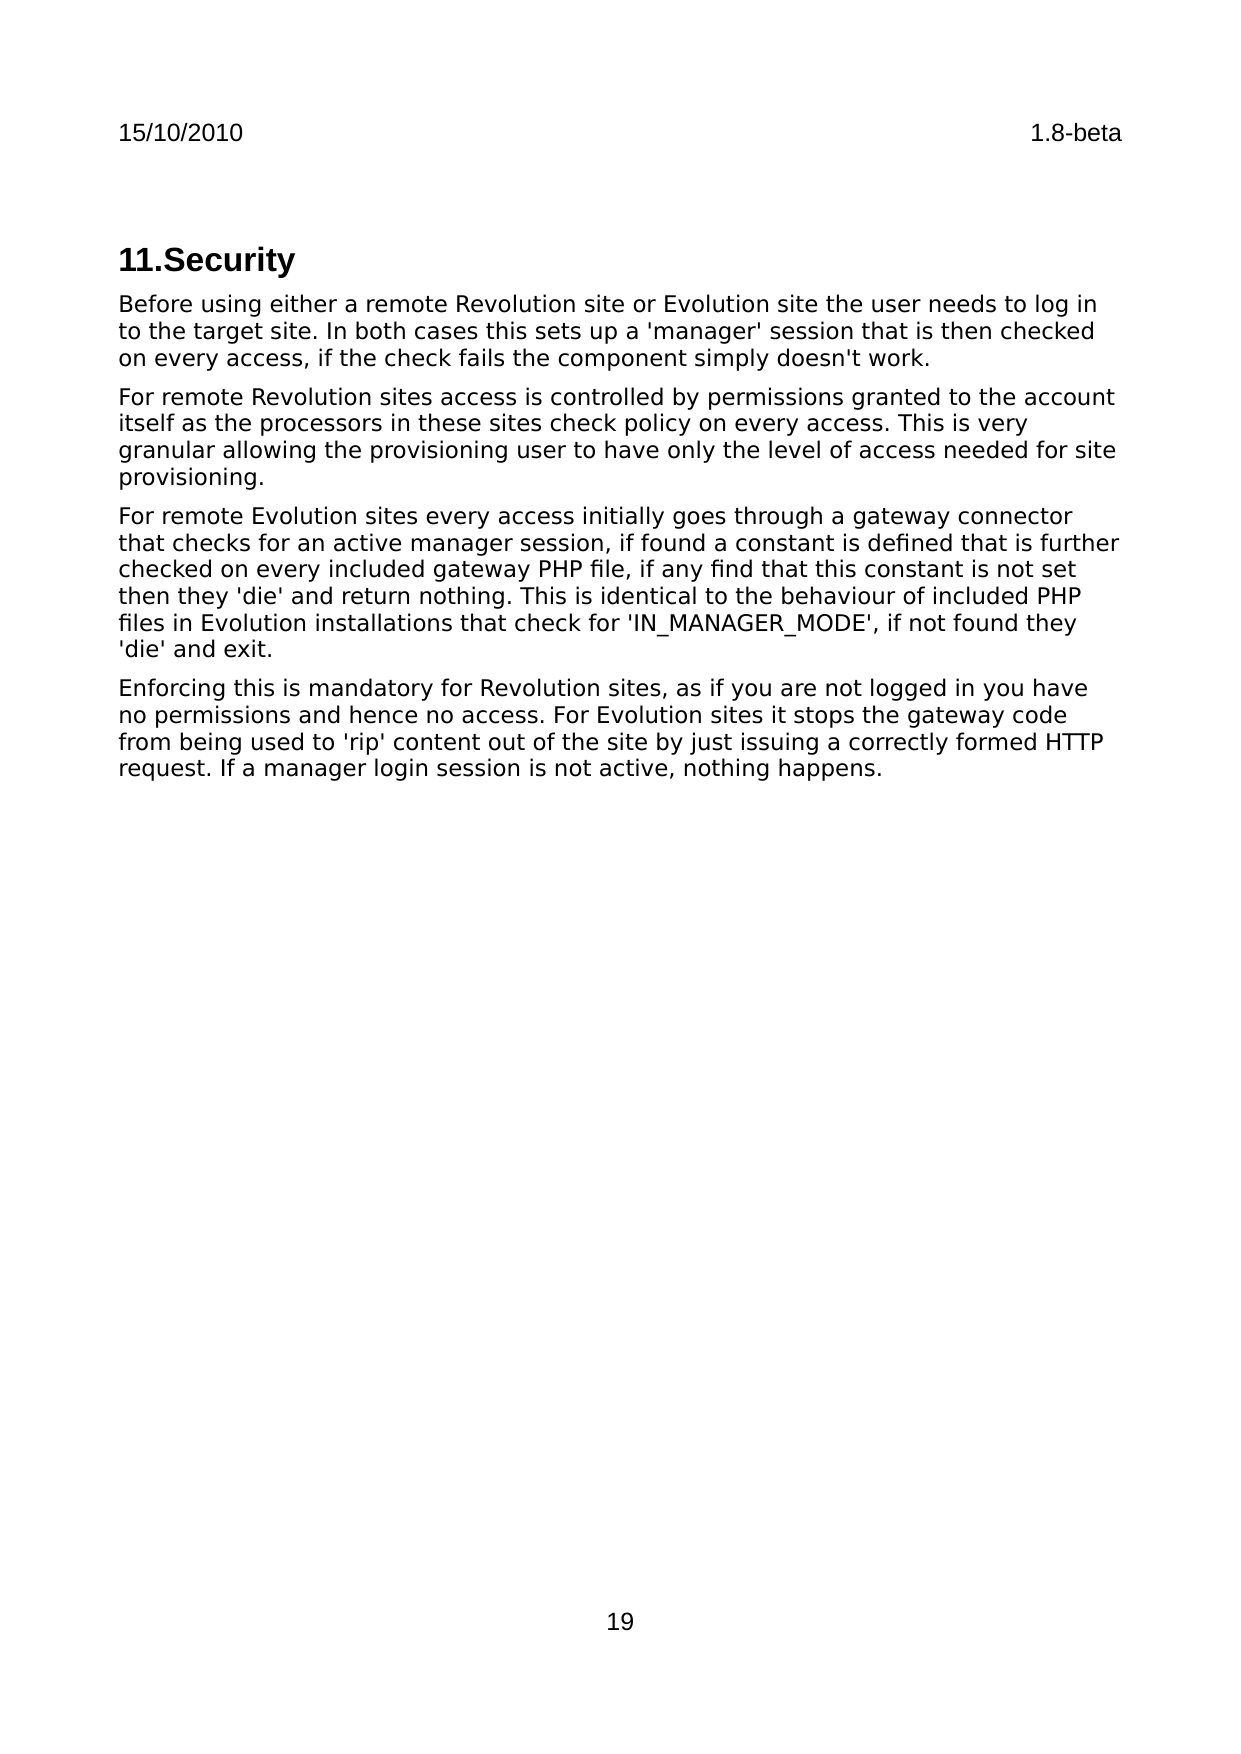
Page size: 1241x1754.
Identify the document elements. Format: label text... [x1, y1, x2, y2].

text Enforcing this is mandatory for Revolution sites, as if you are not logged in you have no permissions and hence no access. For Evolution sites it stops the gateway code from being used to 'rip' content out of the site by just issuing a correctly formed HTTP request. If a manager login session is not active, nothing happens. [118, 676, 1122, 782]
text For remote Evolution sites every access initially goes through a gateway connector that checks for an active manager session, if found a constant is defined that is further checked on every included gateway PHP file, if any find that this constant is not set then they 'die' and return nothing. This is identical to the behaviour of included PHP files in Evolution installations that check for 'IN_MANAGER_MODE', if not found they 'die' and exit. [118, 503, 1122, 663]
subtitle Security [118, 240, 1122, 279]
text Before using either a remote Revolution site or Evolution site the user needs to log in to the target site. In both cases this sets up a 'manager' session that is then checked on every access, if the check fails the component simply doesn't work. [118, 291, 1122, 371]
text For remote Revolution sites access is controlled by permissions granted to the account itself as the processors in these sites check policy on every access. This is very granular allowing the provisioning user to have only the level of access needed for site provisioning. [118, 384, 1122, 491]
